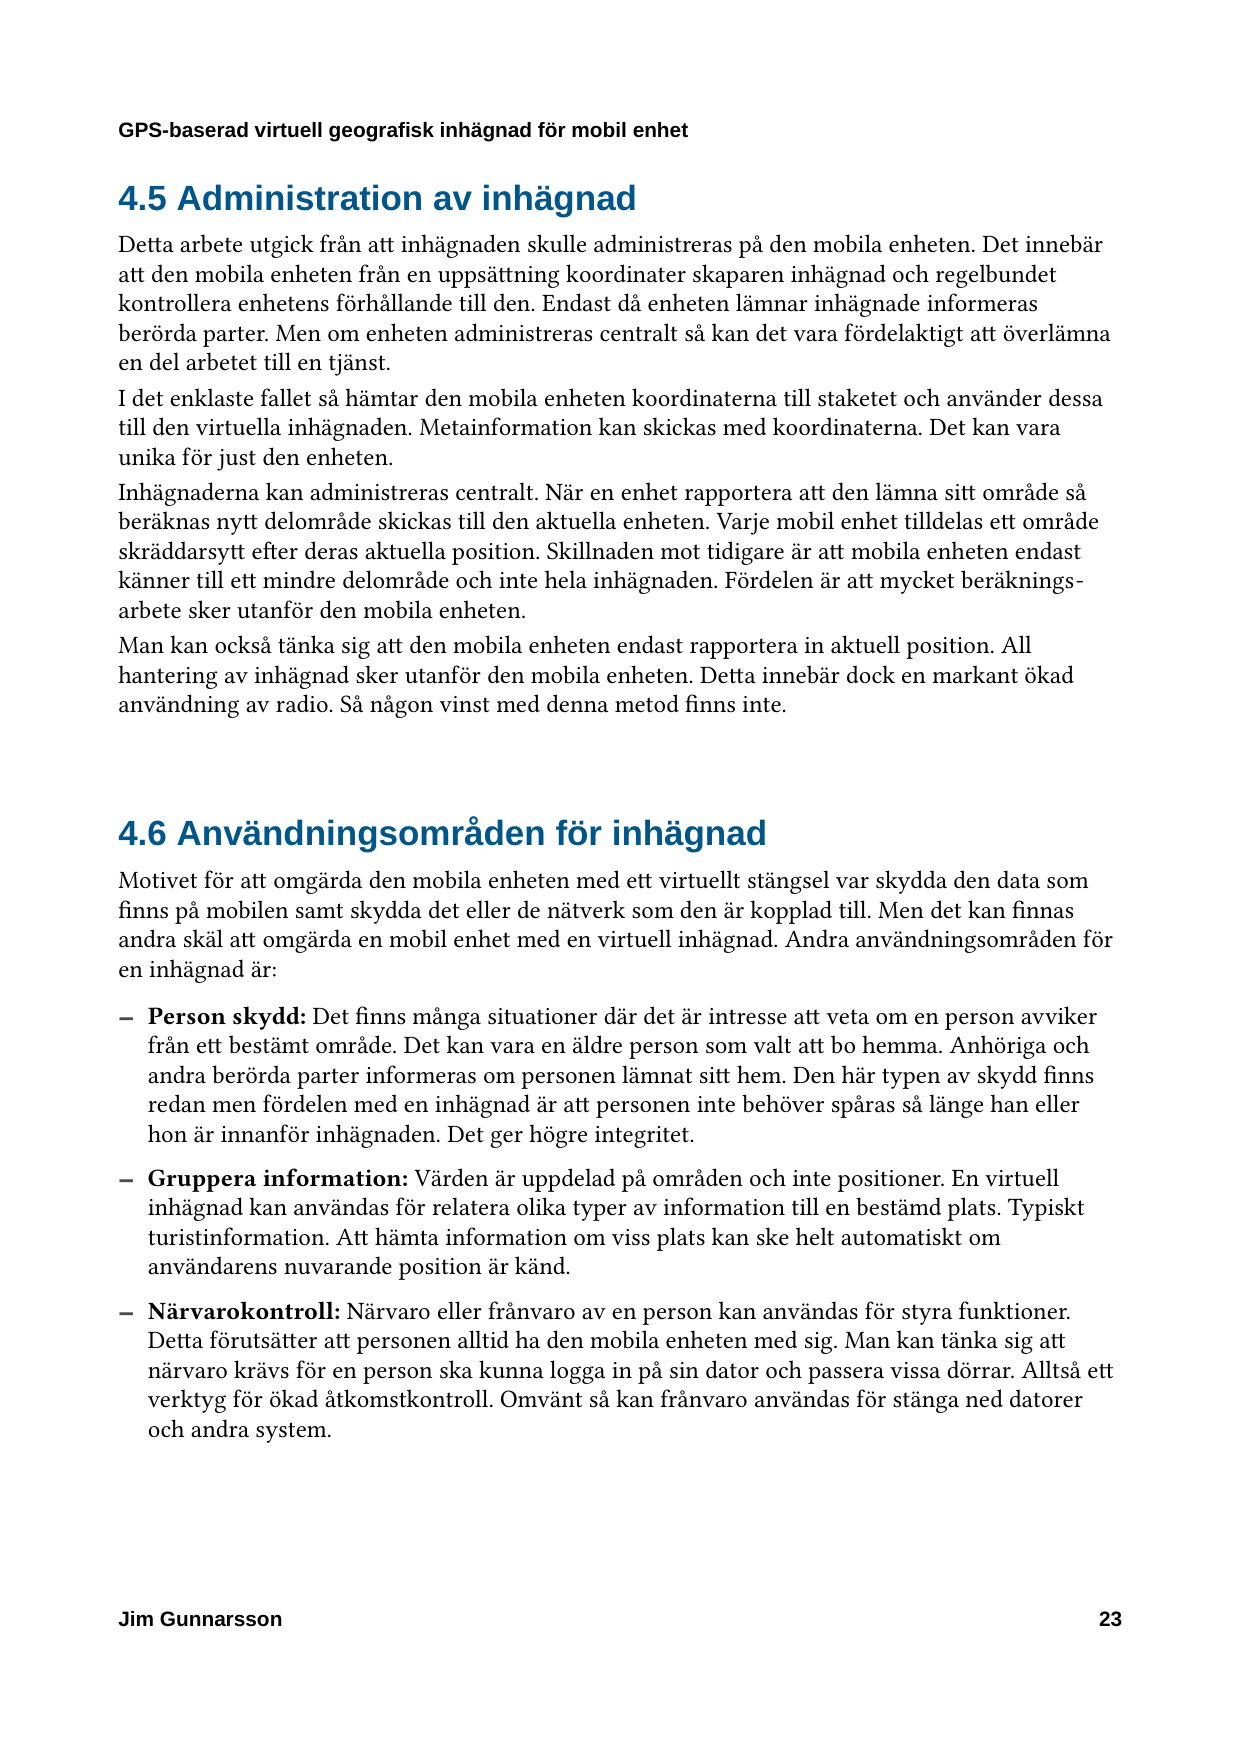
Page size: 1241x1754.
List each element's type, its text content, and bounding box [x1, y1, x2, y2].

text I det enklaste fallet så hämtar den mobila enheten koordinaterna till staketet och använder dessa till den virtuella inhägnaden. Metainformation kan skickas med koordinaterna. Det kan vara unika för just den enheten. [118, 382, 1122, 471]
list Gruppera information: Värden är uppdelad på områden och inte positioner. En virtuell inhägnad kan användas för relatera olika typer av information till en bestämd plats. Typiskt turistinformation. Att hämta information om viss plats kan ske helt automatiskt om användarens nuvarande position är känd. [118, 1163, 1122, 1281]
text Detta arbete utgick från att inhägnaden skulle administreras på den mobila enheten. Det innebär att den mobila enheten från en uppsättning koordinater skaparen inhägnad och regelbundet kontrollera enhetens förhållande till den. Endast då enheten lämnar inhägnade informeras berörda parter. Men om enheten administreras centralt så kan det vara fördelaktigt att överlämna en del arbetet till en tjänst. [118, 229, 1122, 376]
list Närvarokontroll: Närvaro eller frånvaro av en person kan användas för styra funktioner. Detta förutsätter att personen alltid ha den mobila enheten med sig. Man kan tänka sig att närvaro krävs för en person ska kunna logga in på sin dator och passera vissa dörrar. Alltså ett verktyg för ökad åtkomstkontroll. Omvänt så kan frånvaro användas för stänga ned datorer och andra system. [118, 1296, 1122, 1443]
text Inhägnaderna kan administreras centralt. När en enhet rapportera att den lämna sitt område så beräknas nytt delområde skickas till den aktuella enheten. Varje mobil enhet tilldelas ett område skräddarsytt efter deras aktuella position. Skillnaden mot tidigare är att mobila enheten endast känner till ett mindre delområde och inte hela inhägnaden. Fördelen är att mycket beräknings­arbete sker utanför den mobila enheten. [118, 477, 1122, 624]
subtitle Användningsområden för inhägnad [118, 813, 1122, 853]
list Person skydd: Det finns många situationer där det är intresse att veta om en person avviker från ett bestämt område. Det kan vara en äldre person som valt att bo hemma. Anhöriga och andra berörda parter informeras om personen lämnat sitt hem. Den här typen av skydd finns redan men fördelen med en inhägnad är att personen inte behöver spåras så länge han eller hon är innanför inhägnaden. Det ger högre integritet. [118, 1001, 1122, 1148]
text Man kan också tänka sig att den mobila enheten endast rapportera in aktuell position. All hantering av inhägnad sker utanför den mobila enheten. Detta innebär dock en markant ökad användning av radio. Så någon vinst med denna metod finns inte. [118, 630, 1122, 718]
text Motivet för att omgärda den mobila enheten med ett virtuellt stängsel var skydda den data som finns på mobilen samt skydda det eller de nätverk som den är kopplad till. Men det kan finnas andra skäl att omgärda en mobil enhet med en virtuell inhägnad. Andra användningsområden för en inhägnad är: [118, 865, 1122, 983]
subtitle Administration av inhägnad [118, 177, 1122, 217]
